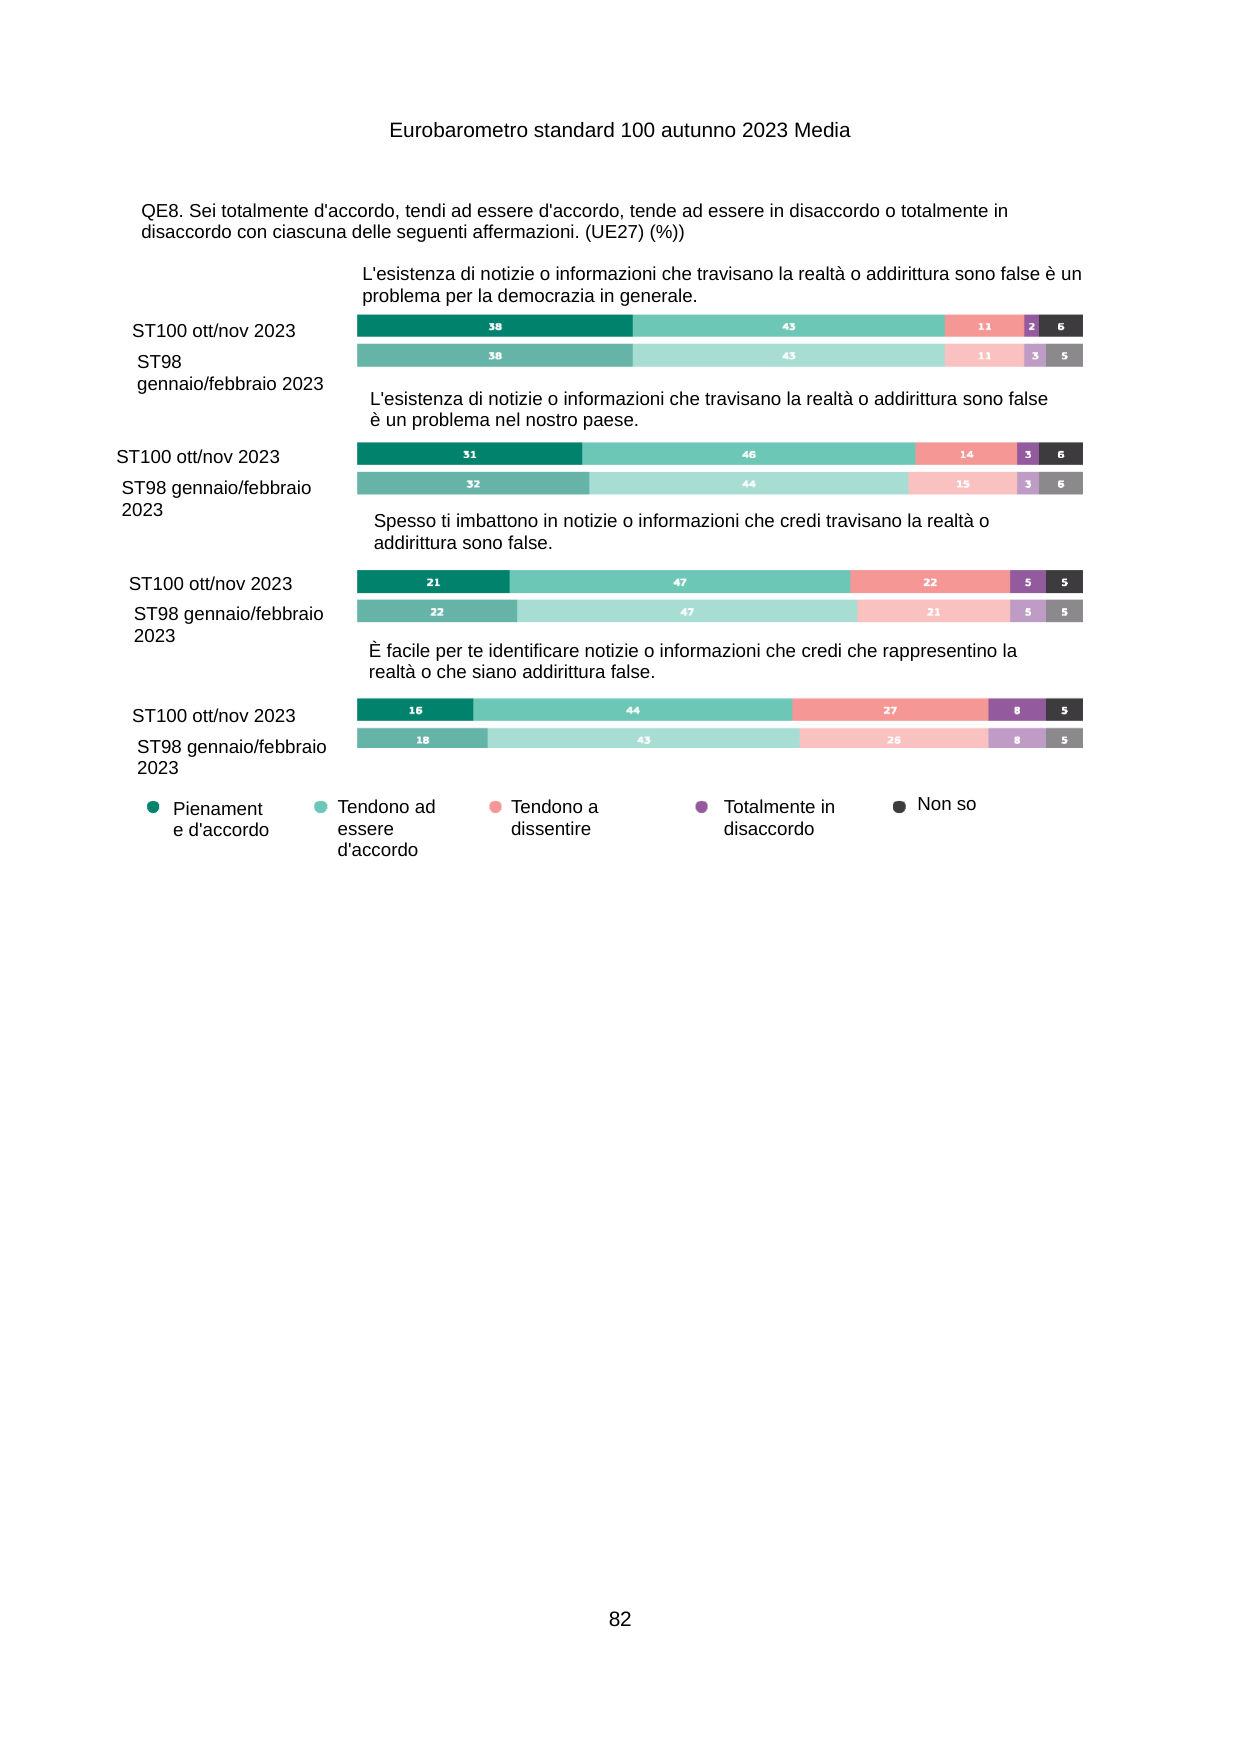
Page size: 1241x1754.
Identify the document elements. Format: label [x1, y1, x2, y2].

picture [355, 311, 1085, 748]
picture [130, 783, 908, 821]
